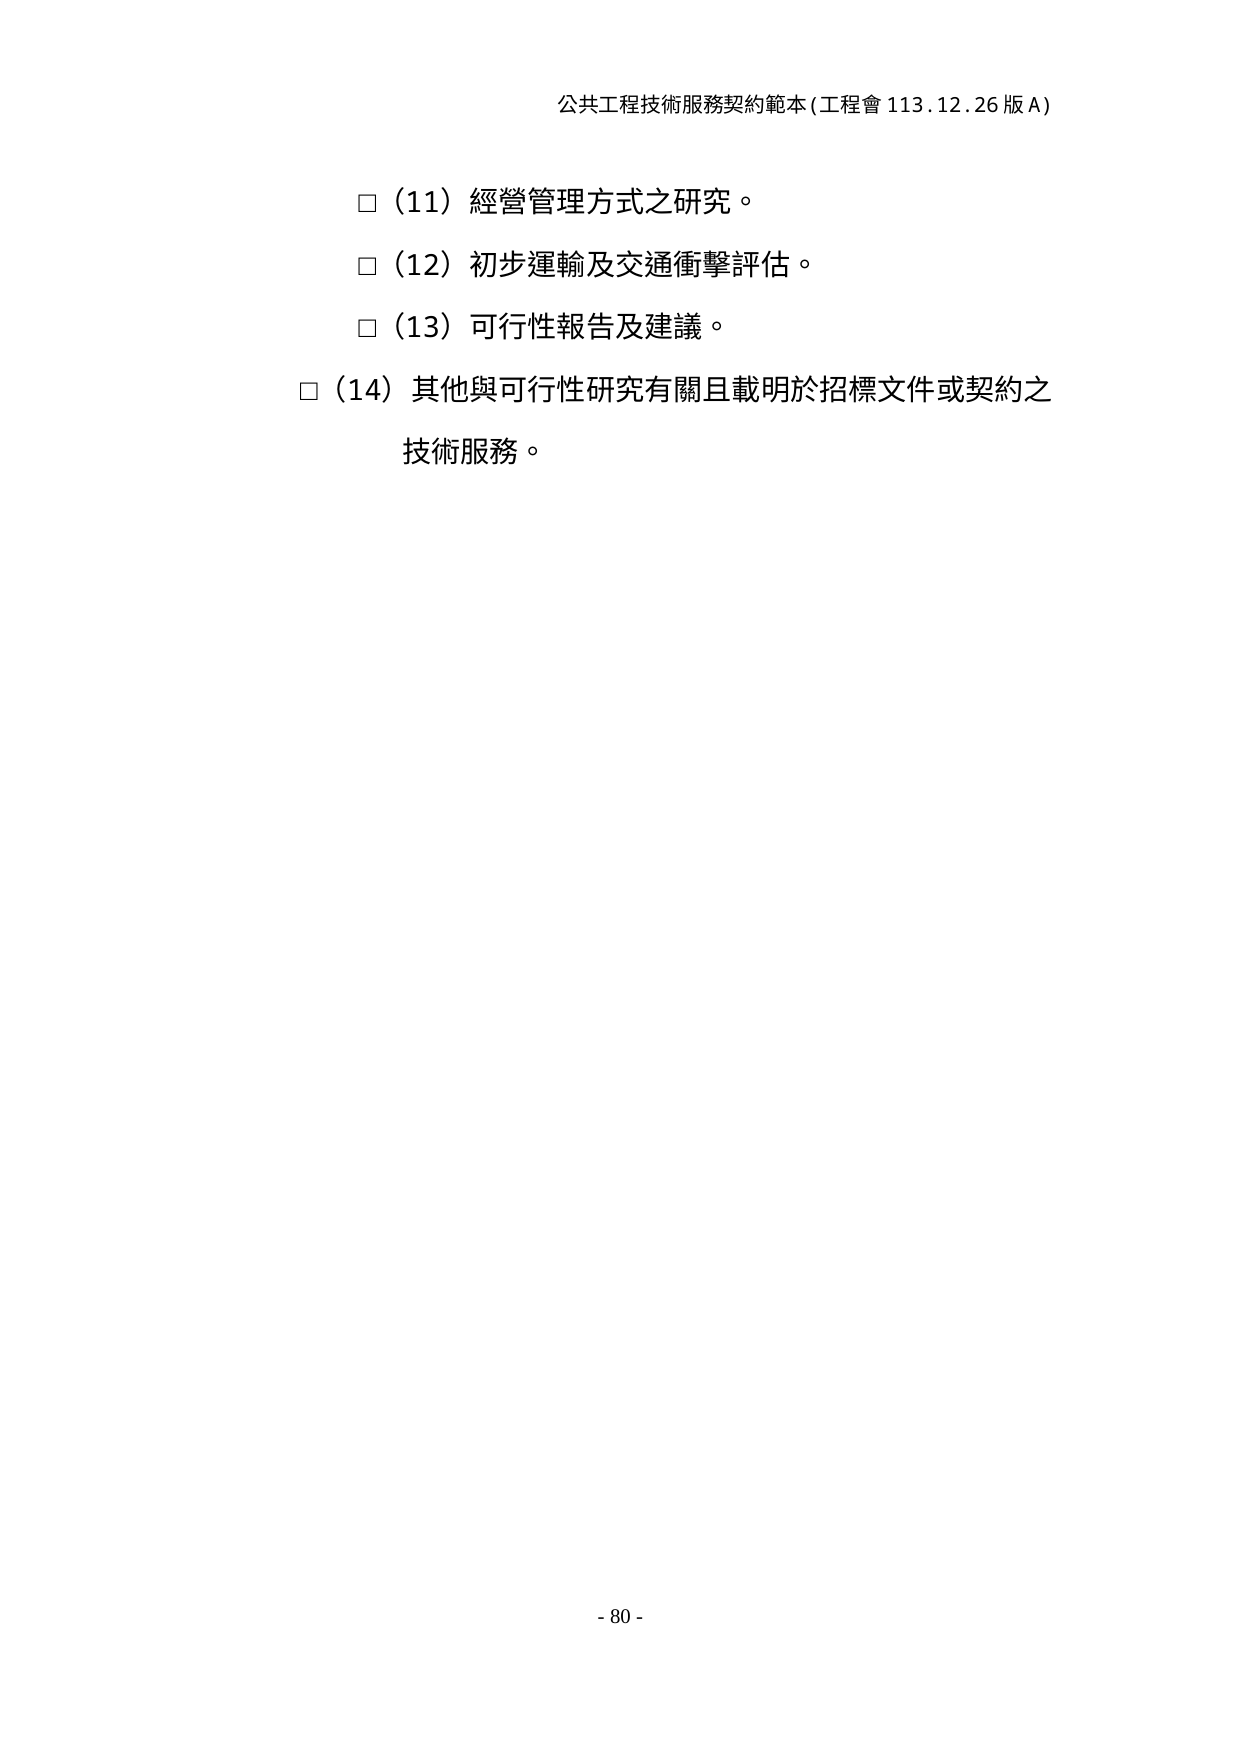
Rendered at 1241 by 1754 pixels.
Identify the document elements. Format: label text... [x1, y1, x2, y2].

text □（14）其他與可行性研究有關且載明於招標文件或契約之技術服務。 [300, 346, 1053, 471]
text □（11）經營管理方式之研究。 [358, 158, 1053, 221]
text □（12）初步運輸及交通衝擊評估。 [358, 221, 1053, 283]
text □（13）可行性報告及建議。 [358, 283, 1053, 346]
